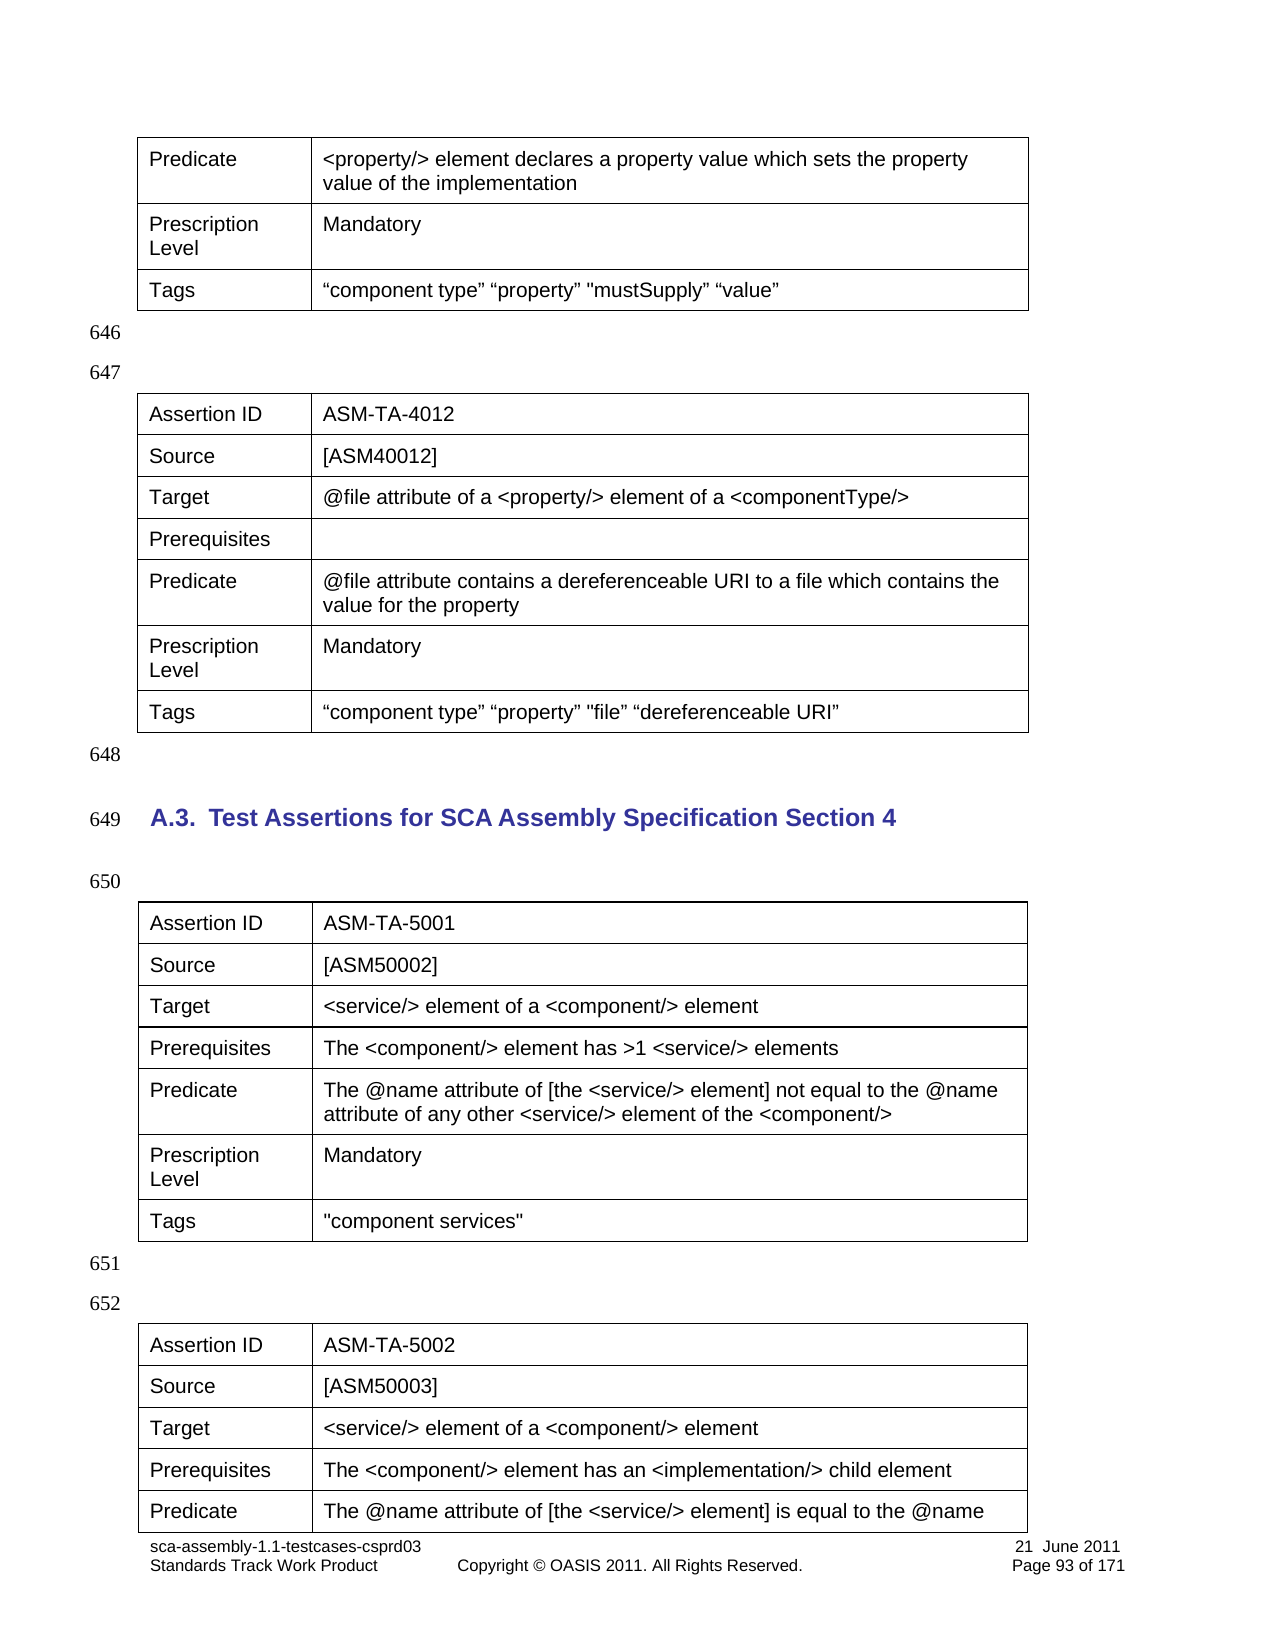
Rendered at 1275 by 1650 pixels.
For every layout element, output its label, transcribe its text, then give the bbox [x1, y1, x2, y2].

table_header ASM-TA-5002 [313, 1324, 1027, 1365]
table_cell "component services" [313, 1200, 1027, 1241]
table_cell @file attribute of a <property/> element of a <componentType/> [312, 477, 1028, 517]
table_cell <service/> element of a <component/> element [313, 986, 1027, 1026]
table_cell Prerequisites [139, 1449, 312, 1490]
table_cell Source [139, 1366, 312, 1407]
table_cell Source [138, 435, 311, 476]
table_cell Tags [139, 1200, 312, 1241]
table_cell [312, 519, 1028, 559]
table_cell [ASM40012] [312, 435, 1028, 476]
table_cell The @name attribute of [the <service/> element] is equal to the @name [313, 1491, 1027, 1532]
table_cell [ASM50002] [313, 944, 1027, 985]
table_header Assertion ID [139, 1324, 312, 1365]
table_cell The <component/> element has an <implementation/> child element [313, 1449, 1027, 1490]
table_cell The <component/> element has >1 <service/> elements [313, 1028, 1027, 1068]
subtitle Test Assertions for SCA Assembly Specification Section 4 [150, 803, 1125, 832]
table_cell Predicate [138, 560, 311, 625]
table_cell Target [139, 986, 312, 1026]
table_cell Tags [138, 270, 311, 310]
table_cell Prescription Level [138, 204, 311, 268]
table_cell Prerequisites [139, 1028, 312, 1068]
table_cell Target [139, 1408, 312, 1448]
table_cell The @name attribute of [the <service/> element] not equal to the @name attribute of any other <service/> element of the <component/> [313, 1069, 1027, 1134]
table_cell Mandatory [312, 626, 1028, 690]
table_cell “component type” “property” "mustSupply” “value” [312, 270, 1028, 310]
table_cell Predicate [139, 1069, 312, 1134]
table_header ASM-TA-5001 [313, 903, 1027, 943]
table_cell Predicate [138, 138, 311, 203]
table_cell Prerequisites [138, 519, 311, 559]
table_cell <service/> element of a <component/> element [313, 1408, 1027, 1448]
table_cell Prescription Level [139, 1135, 312, 1199]
table_cell Predicate [139, 1491, 312, 1532]
table_header Assertion ID [139, 903, 312, 943]
table_cell Mandatory [313, 1135, 1027, 1199]
table_cell [ASM50003] [313, 1366, 1027, 1407]
table_cell Source [139, 944, 312, 985]
table_header Assertion ID [138, 394, 311, 434]
table_cell <property/> element declares a property value which sets the property value of the implementation [312, 138, 1028, 203]
table_cell Tags [138, 691, 311, 732]
table_header ASM-TA-4012 [312, 394, 1028, 434]
table_cell “component type” “property” "file” “dereferenceable URI” [312, 691, 1028, 732]
table_cell @file attribute contains a dereferenceable URI to a file which contains the value for the property [312, 560, 1028, 625]
table_cell Prescription Level [138, 626, 311, 690]
table_cell Target [138, 477, 311, 517]
table_cell Mandatory [312, 204, 1028, 268]
